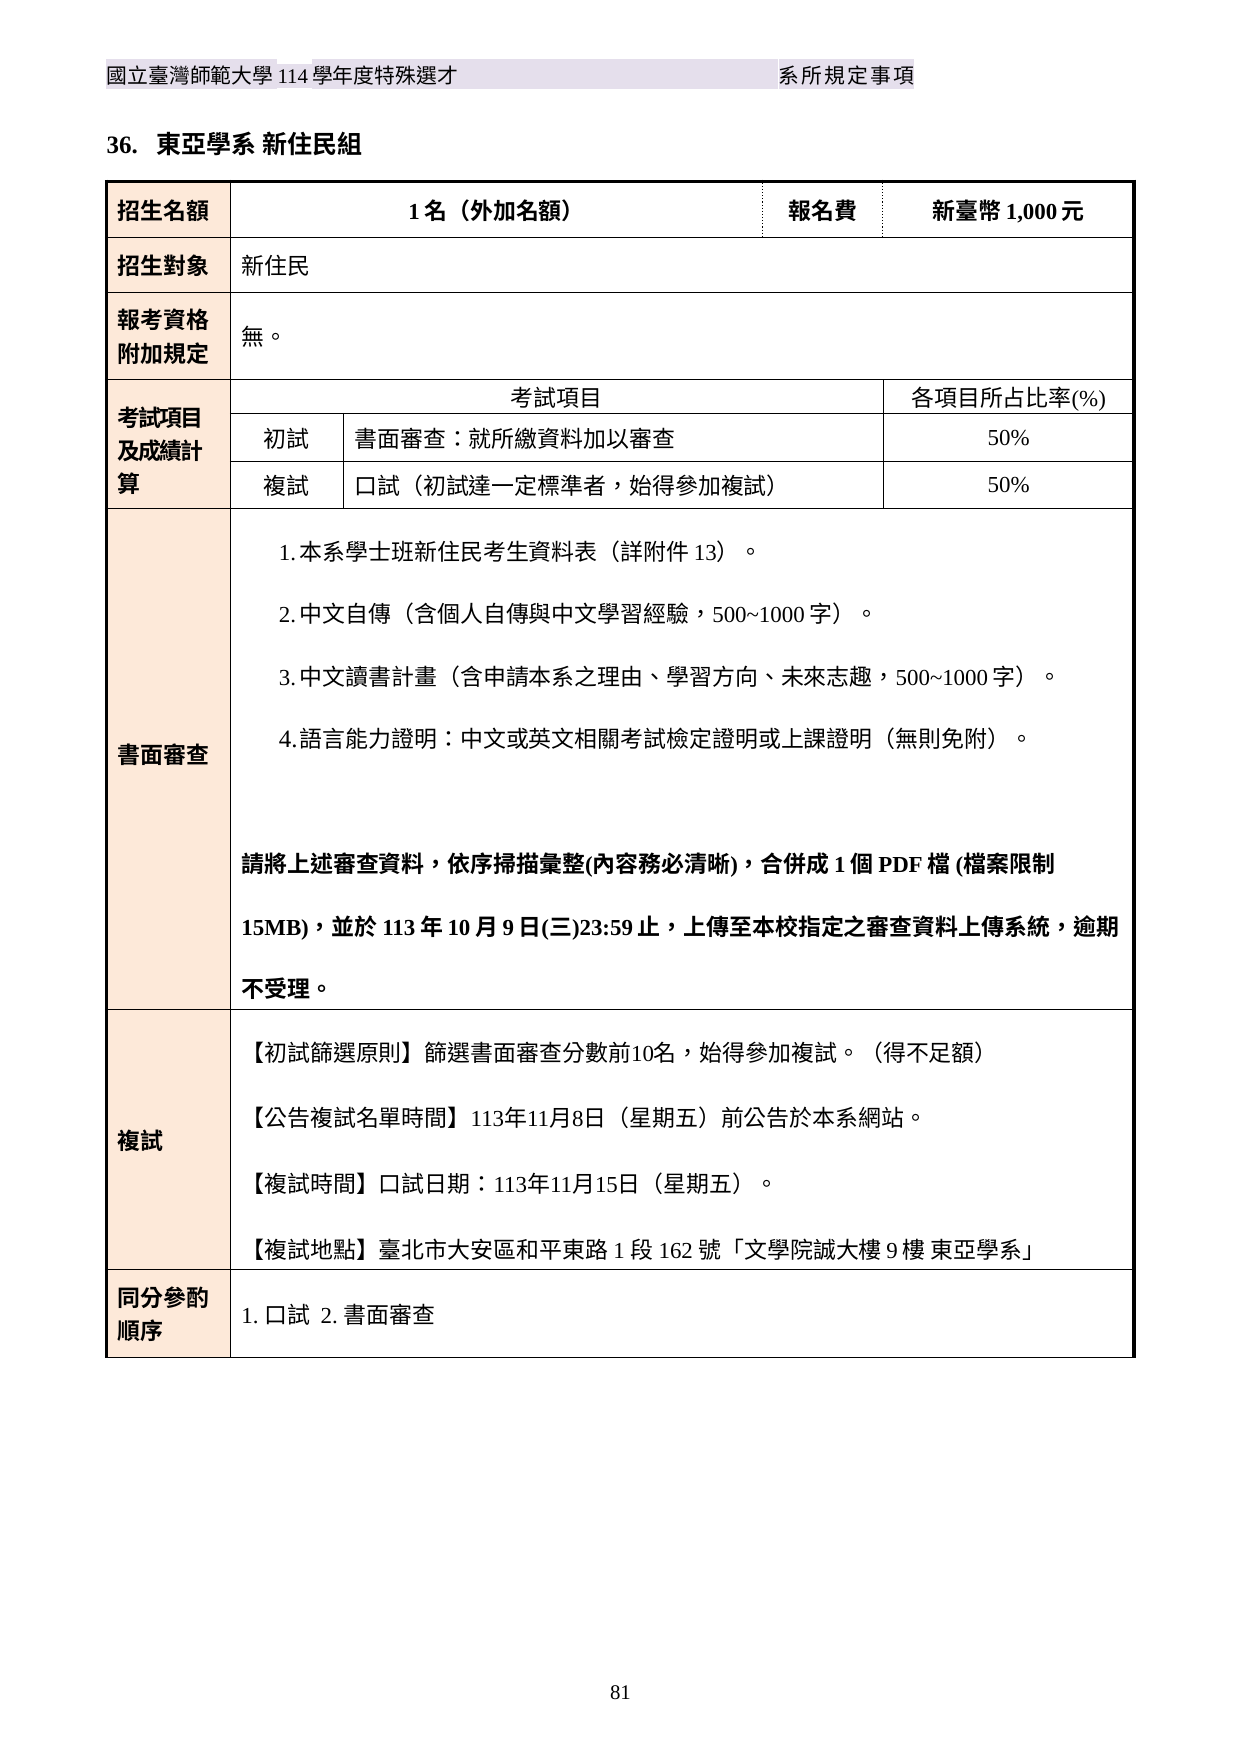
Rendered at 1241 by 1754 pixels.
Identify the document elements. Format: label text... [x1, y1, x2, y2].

table_cell 初試 [231, 414, 343, 461]
table_cell 50% [884, 414, 1132, 461]
table_cell 報考資格 附加規定 [108, 293, 230, 379]
table_cell 無。 [231, 293, 1132, 379]
table_header 報名費 [763, 183, 883, 237]
table_cell 招生對象 [108, 238, 230, 291]
table_header 1名（外加名額） [231, 183, 762, 237]
table_cell 考試項目 [231, 380, 883, 413]
table_cell 新住民 [231, 238, 1132, 291]
list 東亞學系 新住民組 [106, 124, 1134, 161]
table_cell 50% [884, 462, 1132, 508]
table_cell 口試（初試達一定標準者，始得參加複試） [344, 462, 883, 508]
table_cell 書面審查：就所繳資料加以審查 [344, 414, 883, 461]
table_cell 【初試篩選原則】篩選書面審查分數前10名，始得參加複試。（得不足額） 【公告複試名單時間】113年11月8日（星期五）前公告於本系網站。 【複試時間】口試日期：113年11月15日（星期五）。 【複試地點】臺北市大安區和平東路 1 段 162 號「文學院誠大樓9樓 東亞學系」 [231, 1010, 1132, 1269]
table_cell 複試 [231, 462, 343, 508]
table_cell 1. 口試 2. 書面審查 [231, 1270, 1132, 1357]
table_cell 書面審查 [108, 509, 230, 1009]
table_header 招生名額 [108, 183, 230, 237]
table_cell 本系學士班新住民考生資料表（詳附件13）。 中文自傳（含個人自傳與中文學習經驗，500~1000字）。 中文讀書計畫（含申請本系之理由、學習方向、未來志趣，500~1000字）。 語言能力證明：中文或英文相關考試檢定證明或上課證明（無則免附）。 請將上述審查資料，依序掃描彙整(內容務必清晰)，合併成1個 PDF檔 (檔案限制15MB)，並於113年10月9日(三)23:59止，上傳至本校指定之審查資料上傳系統，逾期不受理。 [231, 509, 1132, 1009]
table_cell 考試項目及成績計算 [108, 380, 230, 508]
table_cell 各項目所占比率(%) [884, 380, 1132, 413]
table_header 新臺幣1,000元 [883, 183, 1132, 237]
table_cell 複試 [108, 1010, 230, 1269]
table_cell 同分參酌 順序 [108, 1270, 230, 1357]
